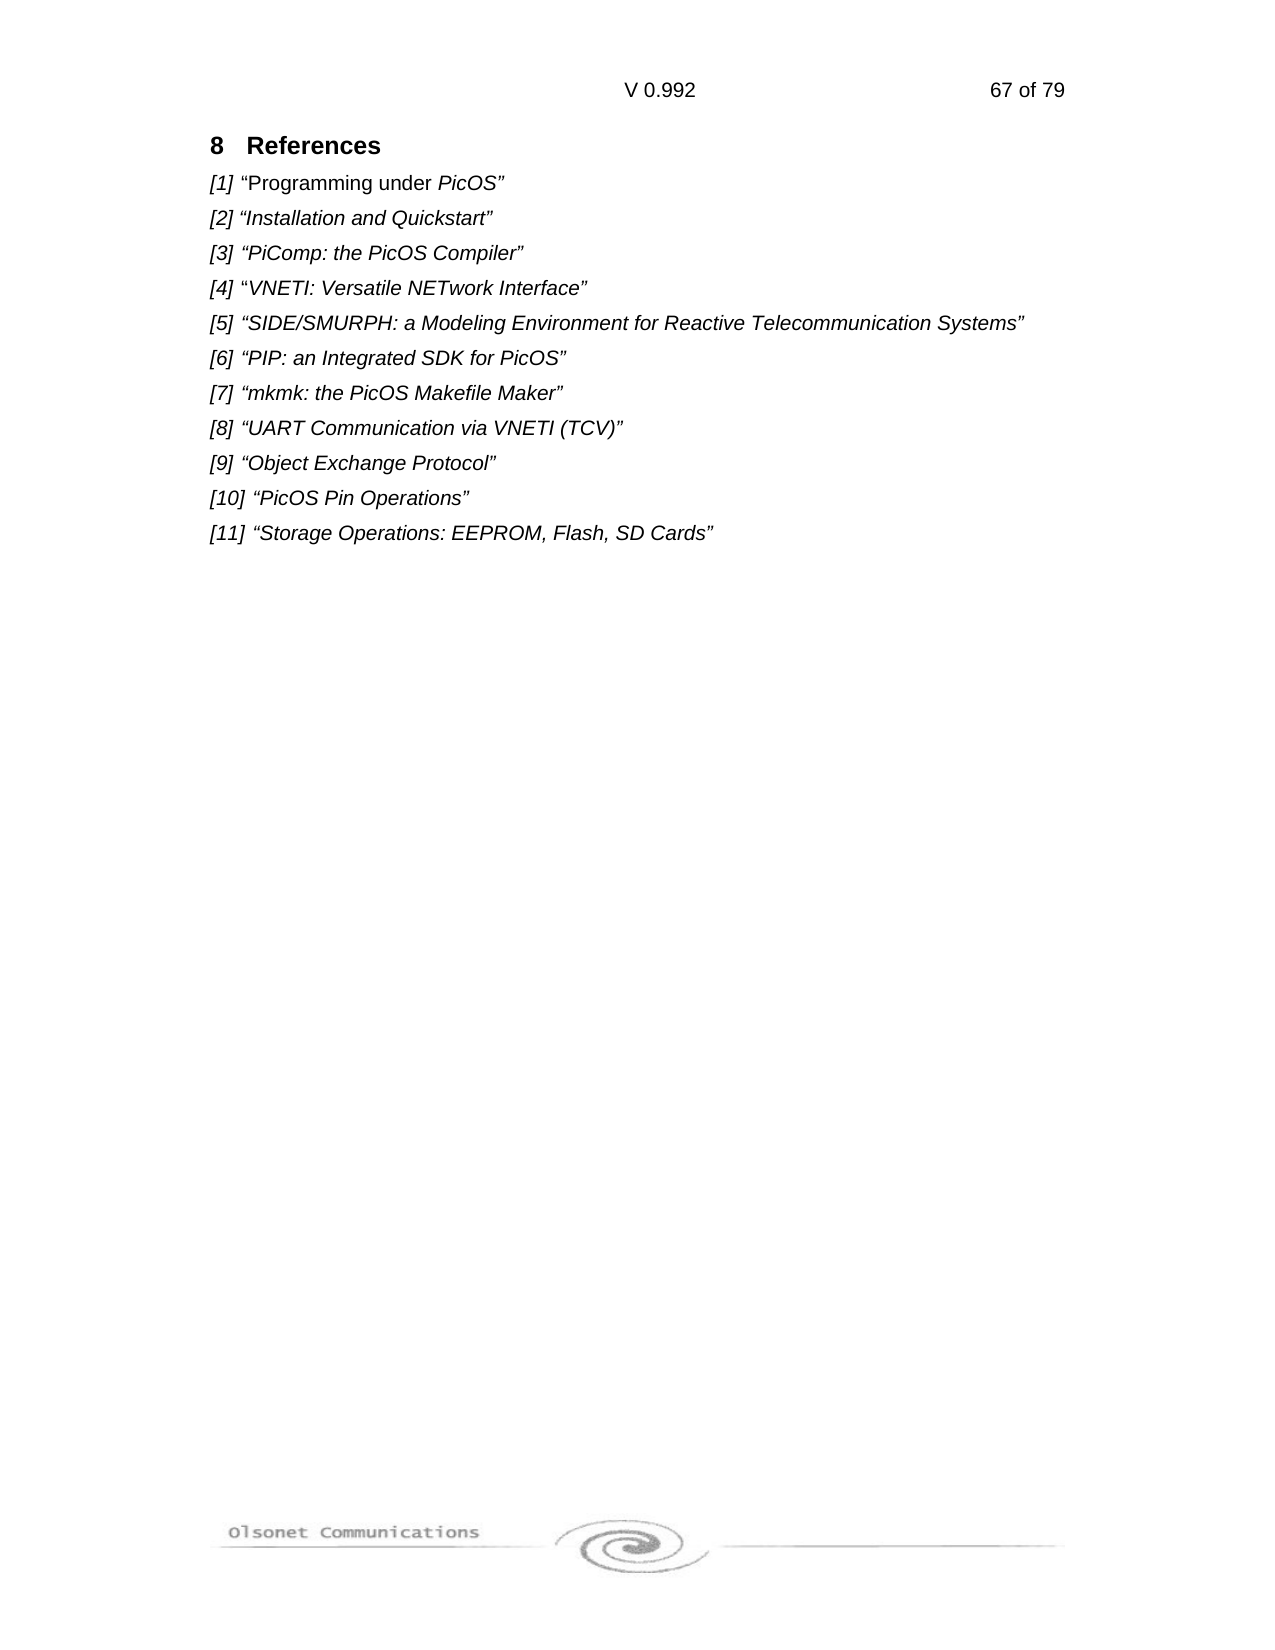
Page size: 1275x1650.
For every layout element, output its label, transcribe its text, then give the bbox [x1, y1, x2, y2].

subtitle References [210, 132, 1065, 160]
text [10] “PicOS Pin Operations” [210, 487, 1065, 510]
text [1] “Programming under PicOS” [210, 172, 1065, 195]
text [8] “UART Communication via VNETI (TCV)” [210, 417, 1065, 440]
text [4] “VNETI: Versatile NETwork Interface” [210, 277, 1065, 300]
text [9] “Object Exchange Protocol” [210, 452, 1065, 475]
picture [210, 1504, 1065, 1596]
text [7] “mkmk: the PicOS Makefile Maker” [210, 382, 1065, 405]
text [2] “Installation and Quickstart” [210, 207, 1065, 230]
text [11] “Storage Operations: EEPROM, Flash, SD Cards” [210, 522, 1065, 545]
text [6] “PIP: an Integrated SDK for PicOS” [210, 347, 1065, 370]
text [5] “SIDE/SMURPH: a Modeling Environment for Reactive Telecommunication Systems” [210, 312, 1065, 335]
text [3] “PiComp: the PicOS Compiler” [210, 242, 1065, 265]
